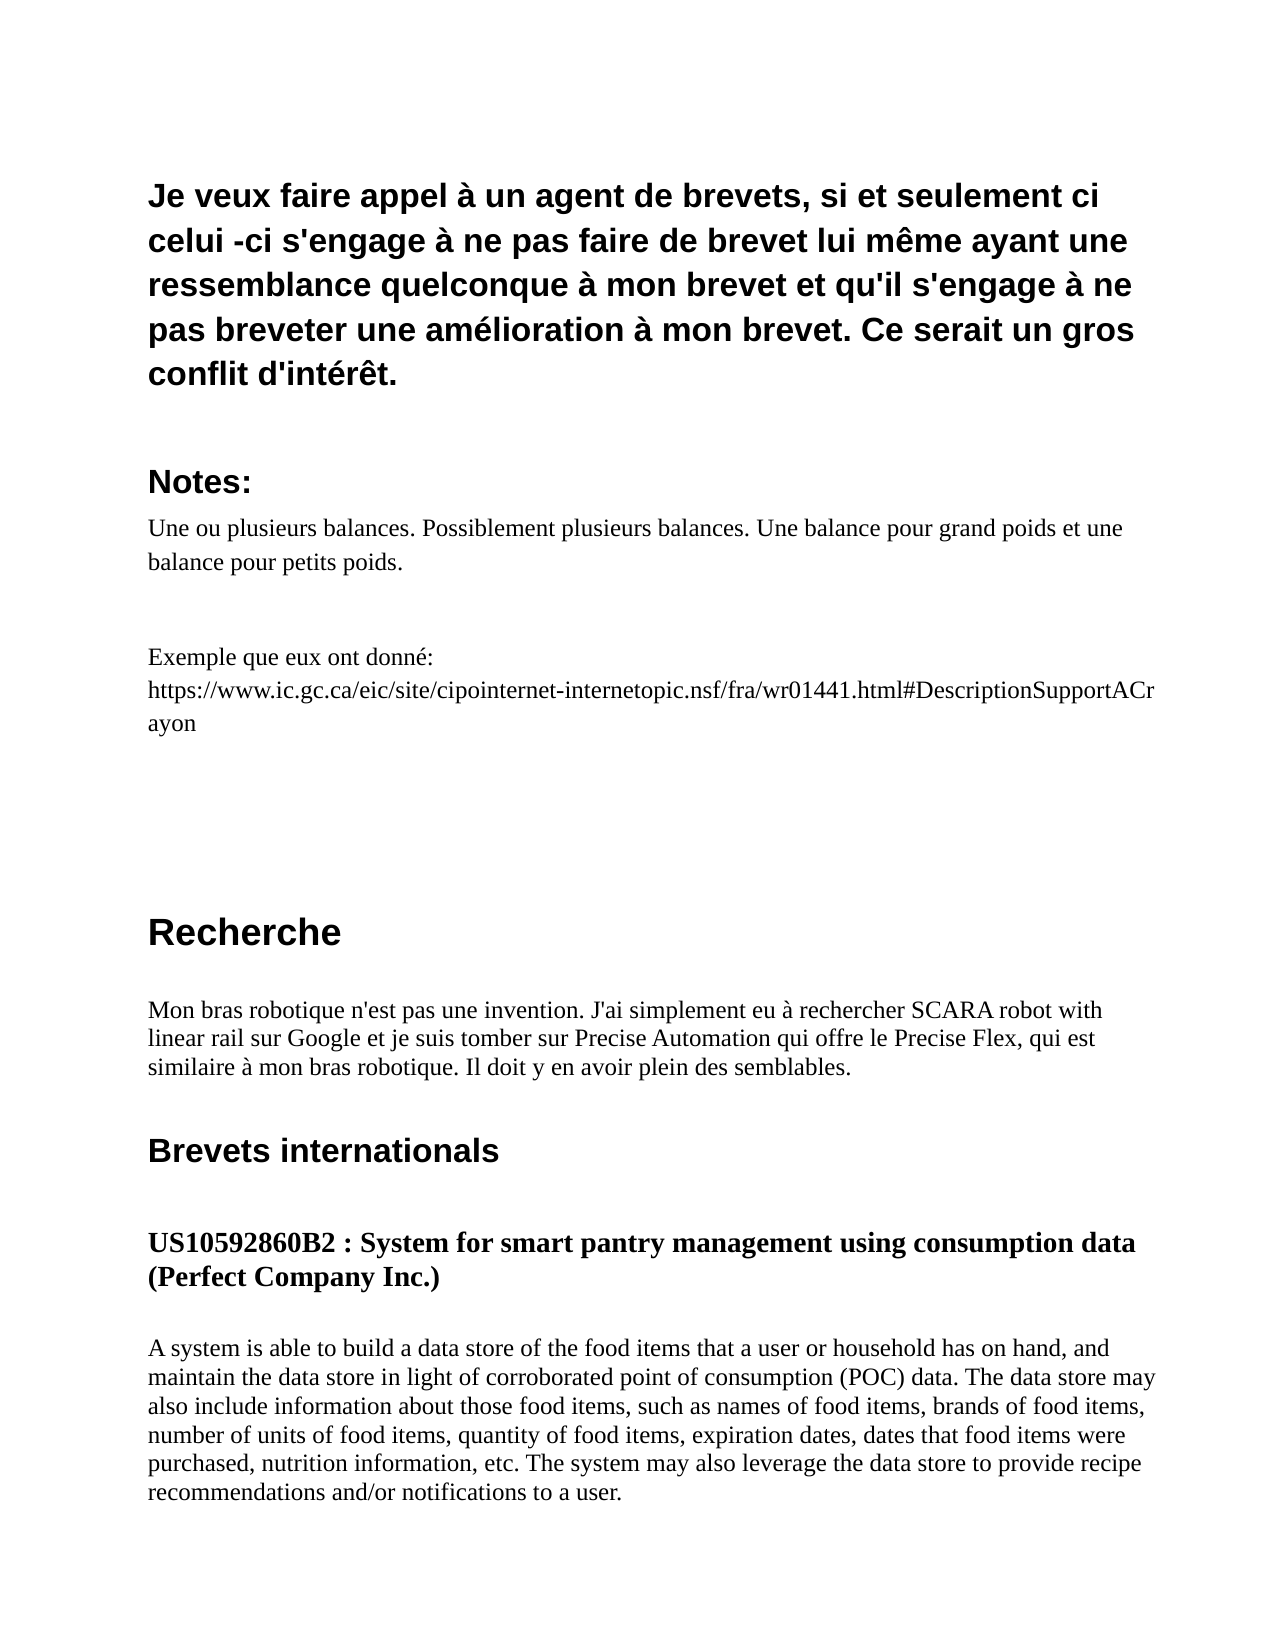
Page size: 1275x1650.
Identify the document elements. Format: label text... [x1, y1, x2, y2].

subtitle Notes: [148, 462, 1157, 501]
text Une ou plusieurs balances. Possiblement plusieurs balances. Une balance pour grand poids et une balance pour petits poids. [148, 513, 1157, 575]
text Mon bras robotique n'est pas une invention. J'ai simplement eu à rechercher SCARA robot with linear rail sur Google et je suis tomber sur Precise Automation qui offre le Precise Flex, qui est similaire à mon bras robotique. Il doit y en avoir plein des semblables. [148, 995, 1157, 1081]
subtitle US10592860B2 : System for smart pantry management using consumption data (Perfect Company Inc.) [148, 1225, 1157, 1292]
text Exemple que eux ont donné: https://www.ic.gc.ca/eic/site/cipointernet-internetopic.nsf/fra/wr01441.html#DescriptionSupportACrayon [148, 642, 1157, 737]
subtitle Brevets internationals [148, 1131, 1157, 1169]
text A system is able to build a data store of the food items that a user or household has on hand, and maintain the data store in light of corroborated point of consumption (POC) data. The data store may also include information about those food items, such as names of food items, brands of food items, number of units of food items, quantity of food items, expiration dates, dates that food items were purchased, nutrition information, etc. The system may also leverage the data store to provide recipe recommendations and/or notifications to a user. [148, 1333, 1157, 1506]
subtitle Recherche [148, 910, 1157, 953]
text Je veux faire appel à un agent de brevets, si et seulement ci celui -ci s'engage à ne pas faire de brevet lui même ayant une ressemblance quelconque à mon brevet et qu'il s'engage à ne pas breveter une amélioration à mon brevet. Ce serait un gros conflit d'intérêt. [148, 176, 1157, 392]
